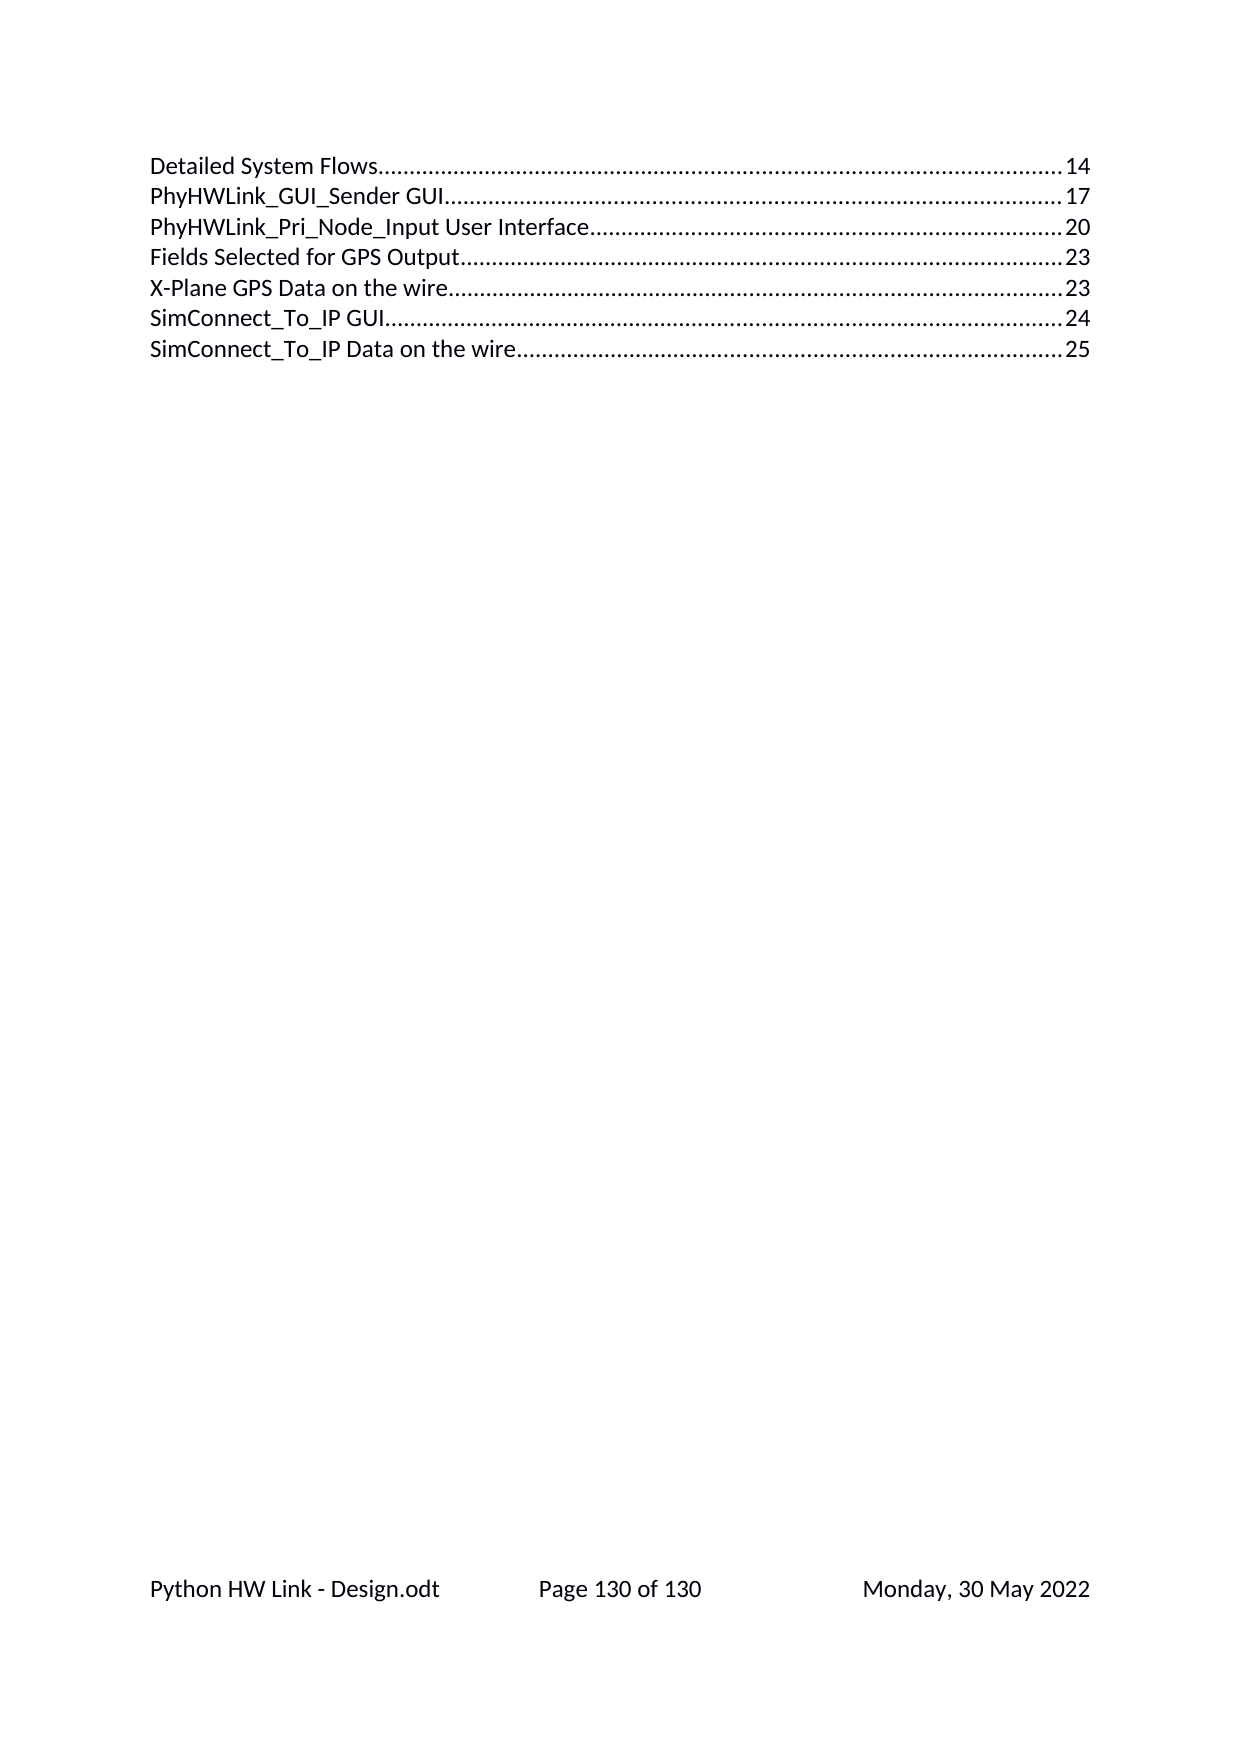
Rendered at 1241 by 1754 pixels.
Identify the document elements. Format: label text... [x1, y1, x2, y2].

text Fields Selected for GPS Output 23 [150, 242, 1090, 272]
text SimConnect_To_IP GUI 24 [150, 303, 1090, 333]
text PhyHWLink_Pri_Node_Input User Interface 20 [150, 211, 1090, 242]
text Detailed System Flows 14 [150, 150, 1090, 181]
text PhyHWLink_GUI_Sender GUI 17 [150, 181, 1090, 211]
text SimConnect_To_IP Data on the wire 25 [150, 333, 1090, 364]
text X-Plane GPS Data on the wire 23 [150, 272, 1090, 303]
